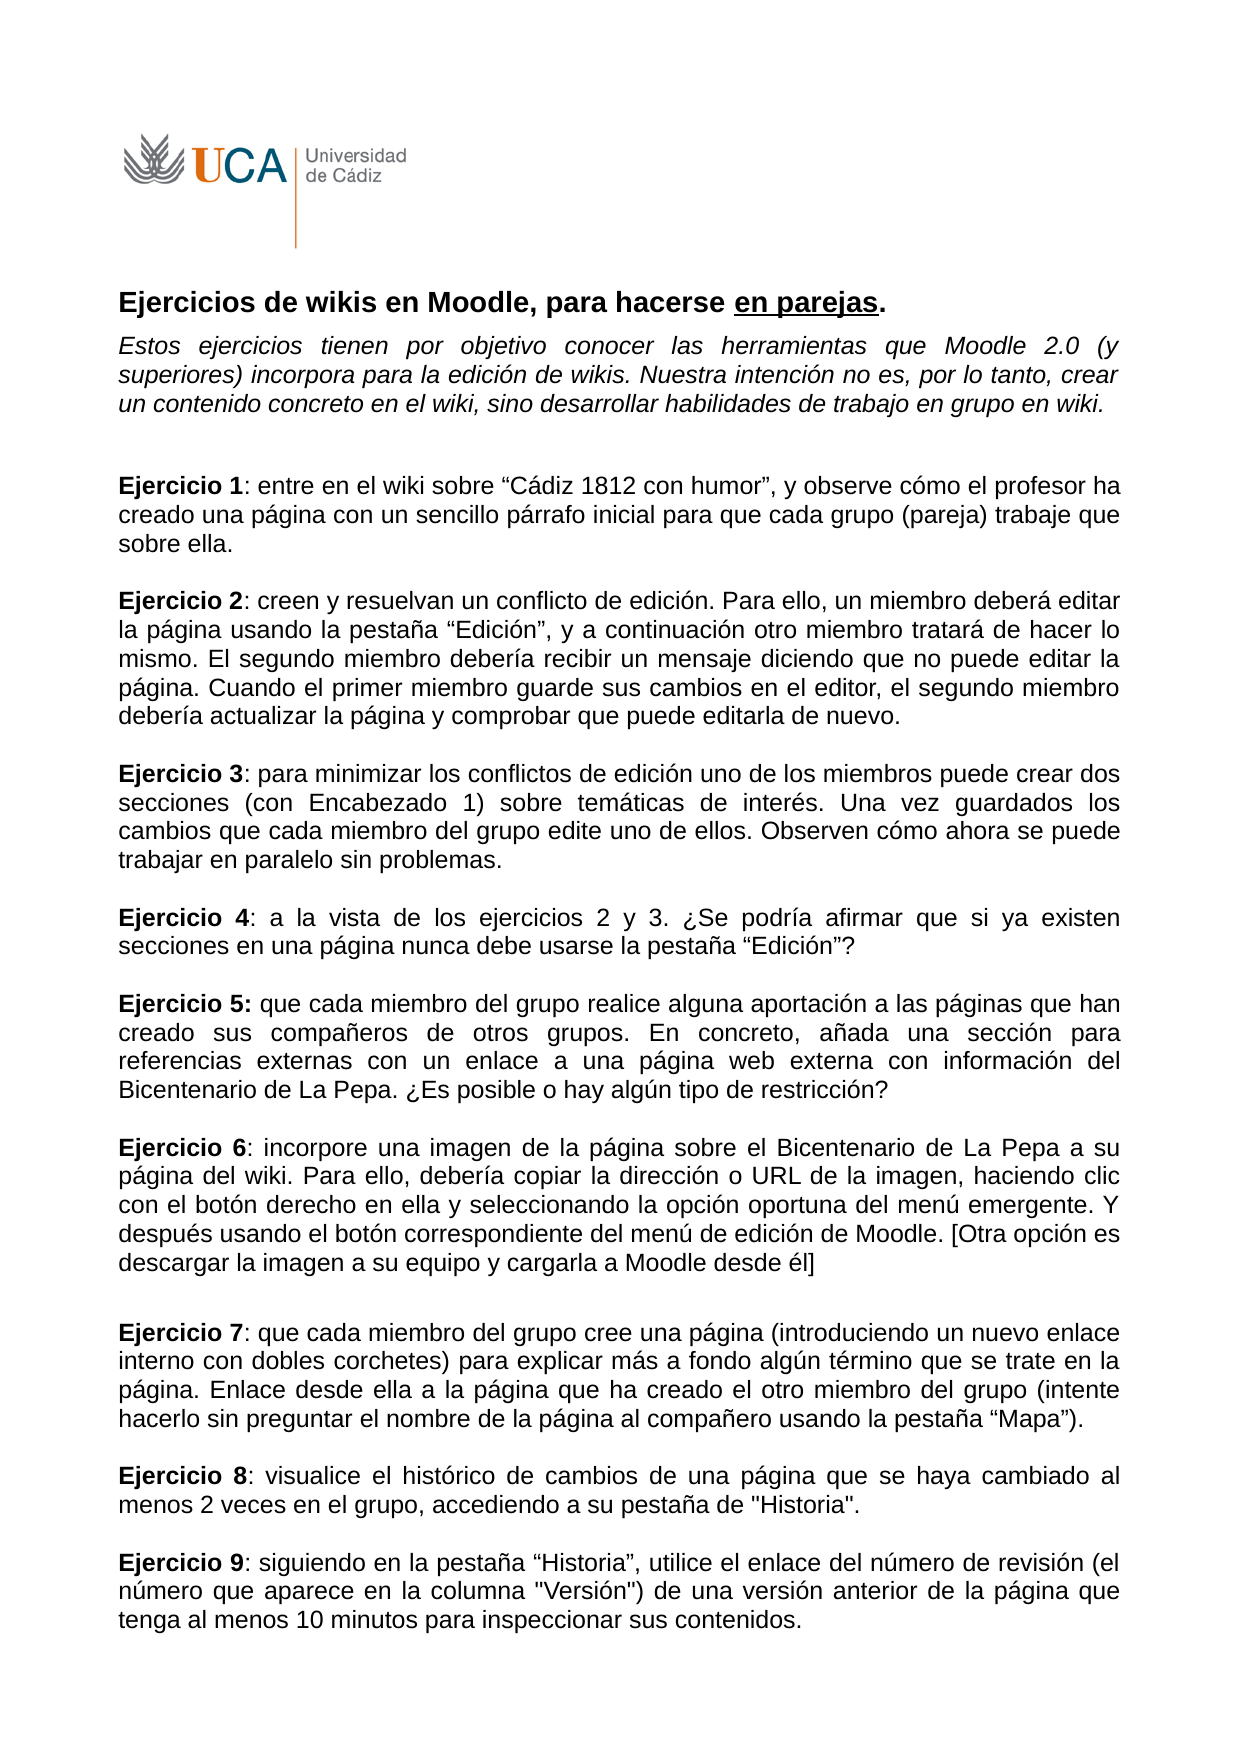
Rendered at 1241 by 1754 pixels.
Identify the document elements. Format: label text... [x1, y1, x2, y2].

picture [121, 128, 411, 255]
text Ejercicio 5: que cada miembro del grupo realice alguna aportación a las páginas que han creado sus compañeros de otros grupos. En concreto, añada una sección para referencias externas con un enlace a una página web externa con información del Bicentenario de La Pepa. ¿Es posible o hay algún tipo de restricción? [118, 989, 1122, 1104]
subtitle Ejercicios de wikis en Moodle, para hacerse en parejas. [118, 285, 1122, 319]
text Ejercicio 8: visualice el histórico de cambios de una página que se haya cambiado al menos 2 veces en el grupo, accediendo a su pestaña de "Historia". [118, 1461, 1122, 1519]
text Ejercicio 6: incorpore una imagen de la página sobre el Bicentenario de La Pepa a su página del wiki. Para ello, debería copiar la dirección o URL de la imagen, haciendo clic con el botón derecho en ella y seleccionando la opción oportuna del menú emergente. Y después usando el botón correspondiente del menú de edición de Moodle. [Otra opción es descargar la imagen a su equipo y cargarla a Moodle desde él] [118, 1132, 1122, 1276]
text Ejercicio 2: creen y resuelvan un conflicto de edición. Para ello, un miembro deberá editar la página usando la pestaña “Edición”, y a continuación otro miembro tratará de hacer lo mismo. El segundo miembro debería recibir un mensaje diciendo que no puede editar la página. Cuando el primer miembro guarde sus cambios en el editor, el segundo miembro debería actualizar la página y comprobar que puede editarla de nuevo. [118, 586, 1122, 730]
text Estos ejercicios tienen por objetivo conocer las herramientas que Moodle 2.0 (y superiores) incorpora para la edición de wikis. Nuestra intención no es, por lo tanto, crear un contenido concreto en el wiki, sino desarrollar habilidades de trabajo en grupo en wiki. [118, 331, 1122, 417]
text Ejercicio 9: siguiendo en la pestaña “Historia”, utilice el enlace del número de revisión (el número que aparece en la columna "Versión") de una versión anterior de la página que tenga al menos 10 minutos para inspeccionar sus contenidos. [118, 1547, 1122, 1634]
text Ejercicio 1: entre en el wiki sobre “Cádiz 1812 con humor”, y observe cómo el profesor ha creado una página con un sencillo párrafo inicial para que cada grupo (pareja) trabaje que sobre ella. [118, 471, 1122, 557]
text Ejercicio 4: a la vista de los ejercicios 2 y 3. ¿Se podría afirmar que si ya existen secciones en una página nunca debe usarse la pestaña “Edición”? [118, 902, 1122, 960]
text Ejercicio 7: que cada miembro del grupo cree una página (introduciendo un nuevo enlace interno con dobles corchetes) para explicar más a fondo algún término que se trate en la página. Enlace desde ella a la página que ha creado el otro miembro del grupo (intente hacerlo sin preguntar el nombre de la página al compañero usando la pestaña “Mapa”). [118, 1317, 1122, 1432]
text Ejercicio 3: para minimizar los conflictos de edición uno de los miembros puede crear dos secciones (con Encabezado 1) sobre temáticas de interés. Una vez guardados los cambios que cada miembro del grupo edite uno de ellos. Observen cómo ahora se puede trabajar en paralelo sin problemas. [118, 759, 1122, 874]
